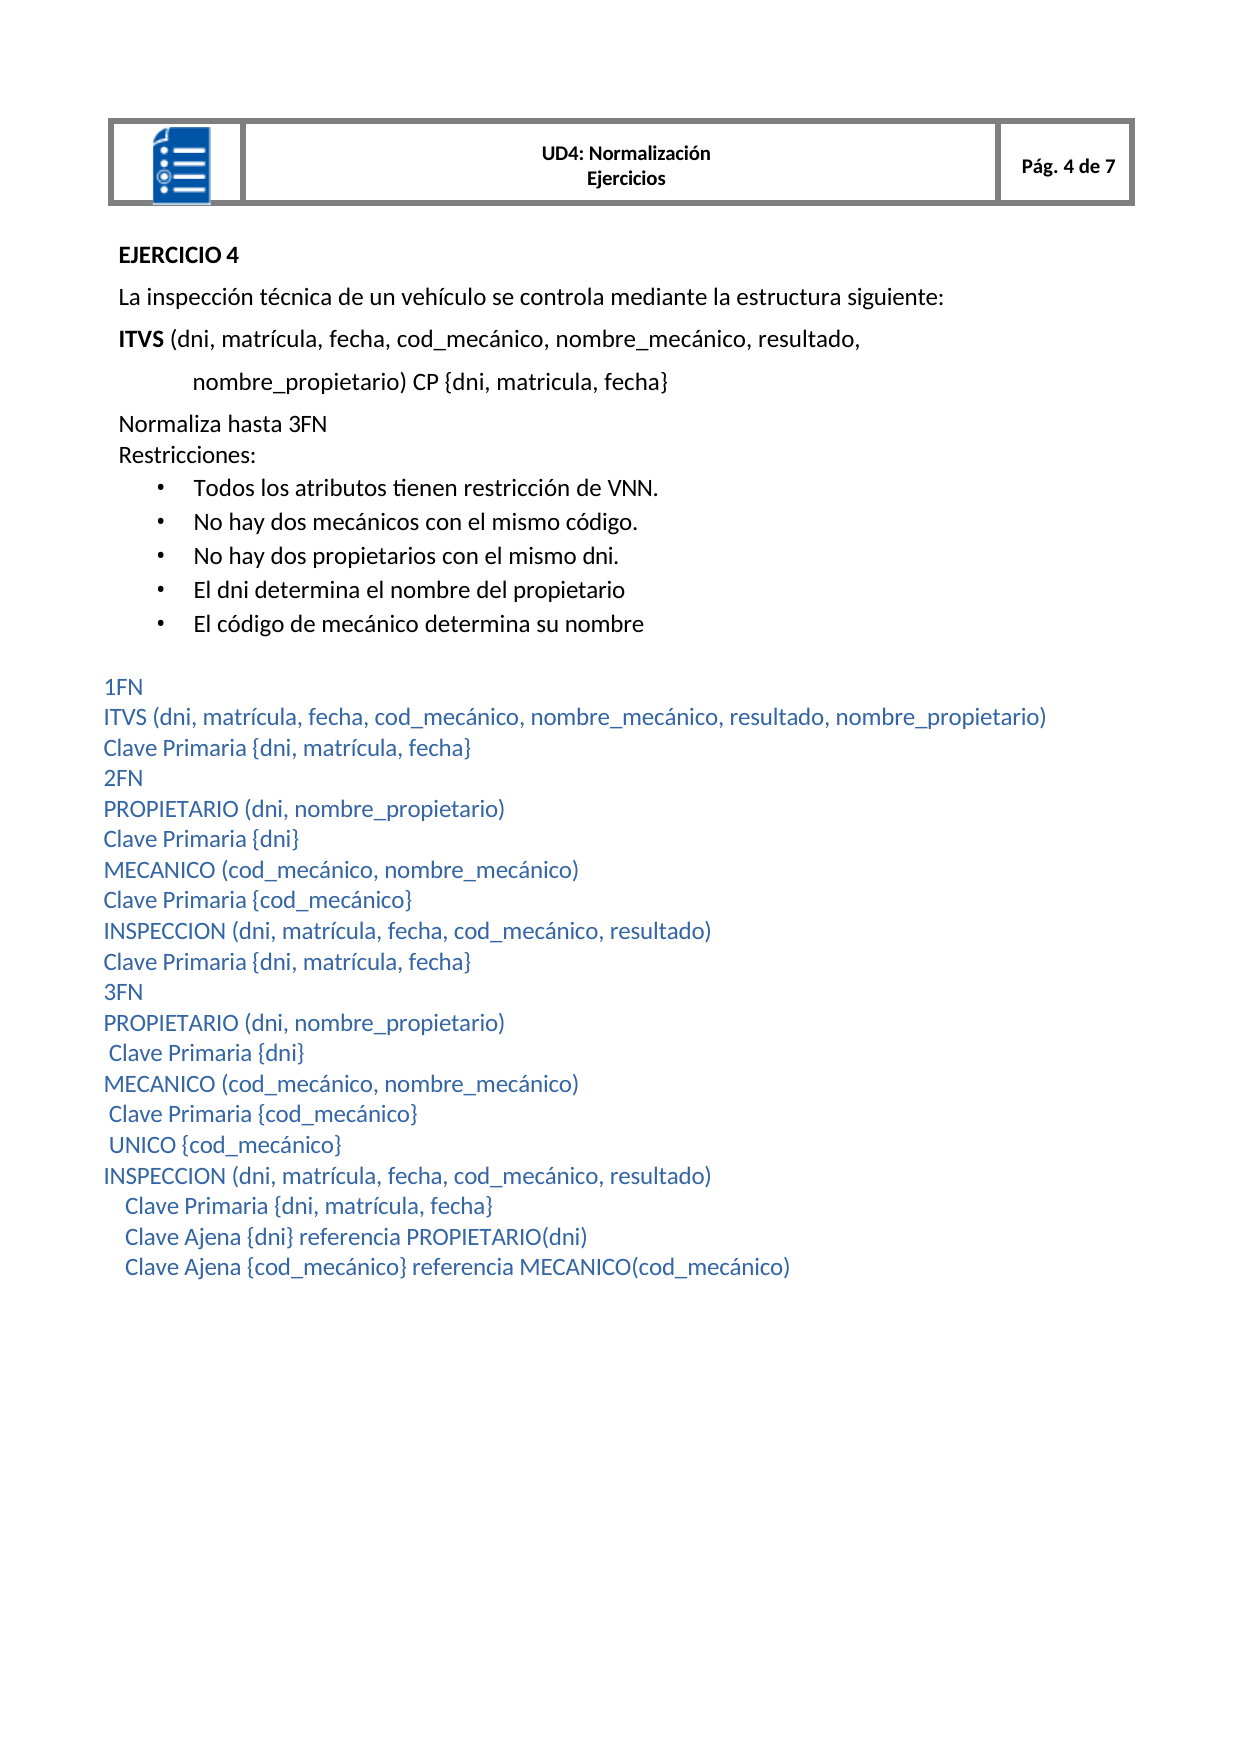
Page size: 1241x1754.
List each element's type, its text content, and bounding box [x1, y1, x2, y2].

list Todos los atributos tienen restricción de VNN. [156, 469, 1166, 503]
list ITVS (dni, matrícula, fecha, cod_mecánico, nombre_mecánico, resultado, nombre_propietario) Clave Primaria {dni, matrícula, fecha} [103, 701, 1166, 762]
picture [152, 127, 211, 205]
list UNICO {cod_mecánico} INSPECCION (dni, matrícula, fecha, cod_mecánico, resultado) Clave Primaria {dni, matrícula, fecha} Clave Ajena {dni} referencia PROPIETARIO(dni) Clave Ajena {cod_mecánico} referencia MECANICO(cod_mecánico) [103, 1129, 1166, 1282]
list No hay dos propietarios con el mismo dni. [156, 538, 1166, 572]
list El código de mecánico determina su nombre [156, 606, 1166, 640]
list 3FN [103, 976, 1166, 1007]
list 2FN [103, 762, 1166, 793]
list No hay dos mecánicos con el mismo código. [156, 503, 1166, 538]
list 1FN [103, 671, 1166, 701]
list INSPECCION (dni, matrícula, fecha, cod_mecánico, resultado) Clave Primaria {dni, matrícula, fecha} [103, 915, 1166, 976]
list El dni determina el nombre del propietario [156, 572, 1166, 606]
text La inspección técnica de un vehículo se controla mediante la estructura siguiente: [118, 281, 1166, 312]
text Restricciones: [118, 439, 1166, 469]
text EJERCICIO 4 [118, 239, 1166, 269]
list PROPIETARIO (dni, nombre_propietario) Clave Primaria {dni} MECANICO (cod_mecánico, nombre_mecánico) Clave Primaria {cod_mecánico} [103, 1007, 1166, 1129]
text Normaliza hasta 3FN [118, 408, 1166, 439]
text ITVS (dni, matrícula, fecha, cod_mecánico, nombre_mecánico, resultado, nombre_propietario) CP {dni, matricula, fecha} [118, 324, 1075, 397]
list MECANICO (cod_mecánico, nombre_mecánico) Clave Primaria {cod_mecánico} [103, 854, 1166, 915]
list PROPIETARIO (dni, nombre_propietario) Clave Primaria {dni} [103, 793, 1166, 854]
